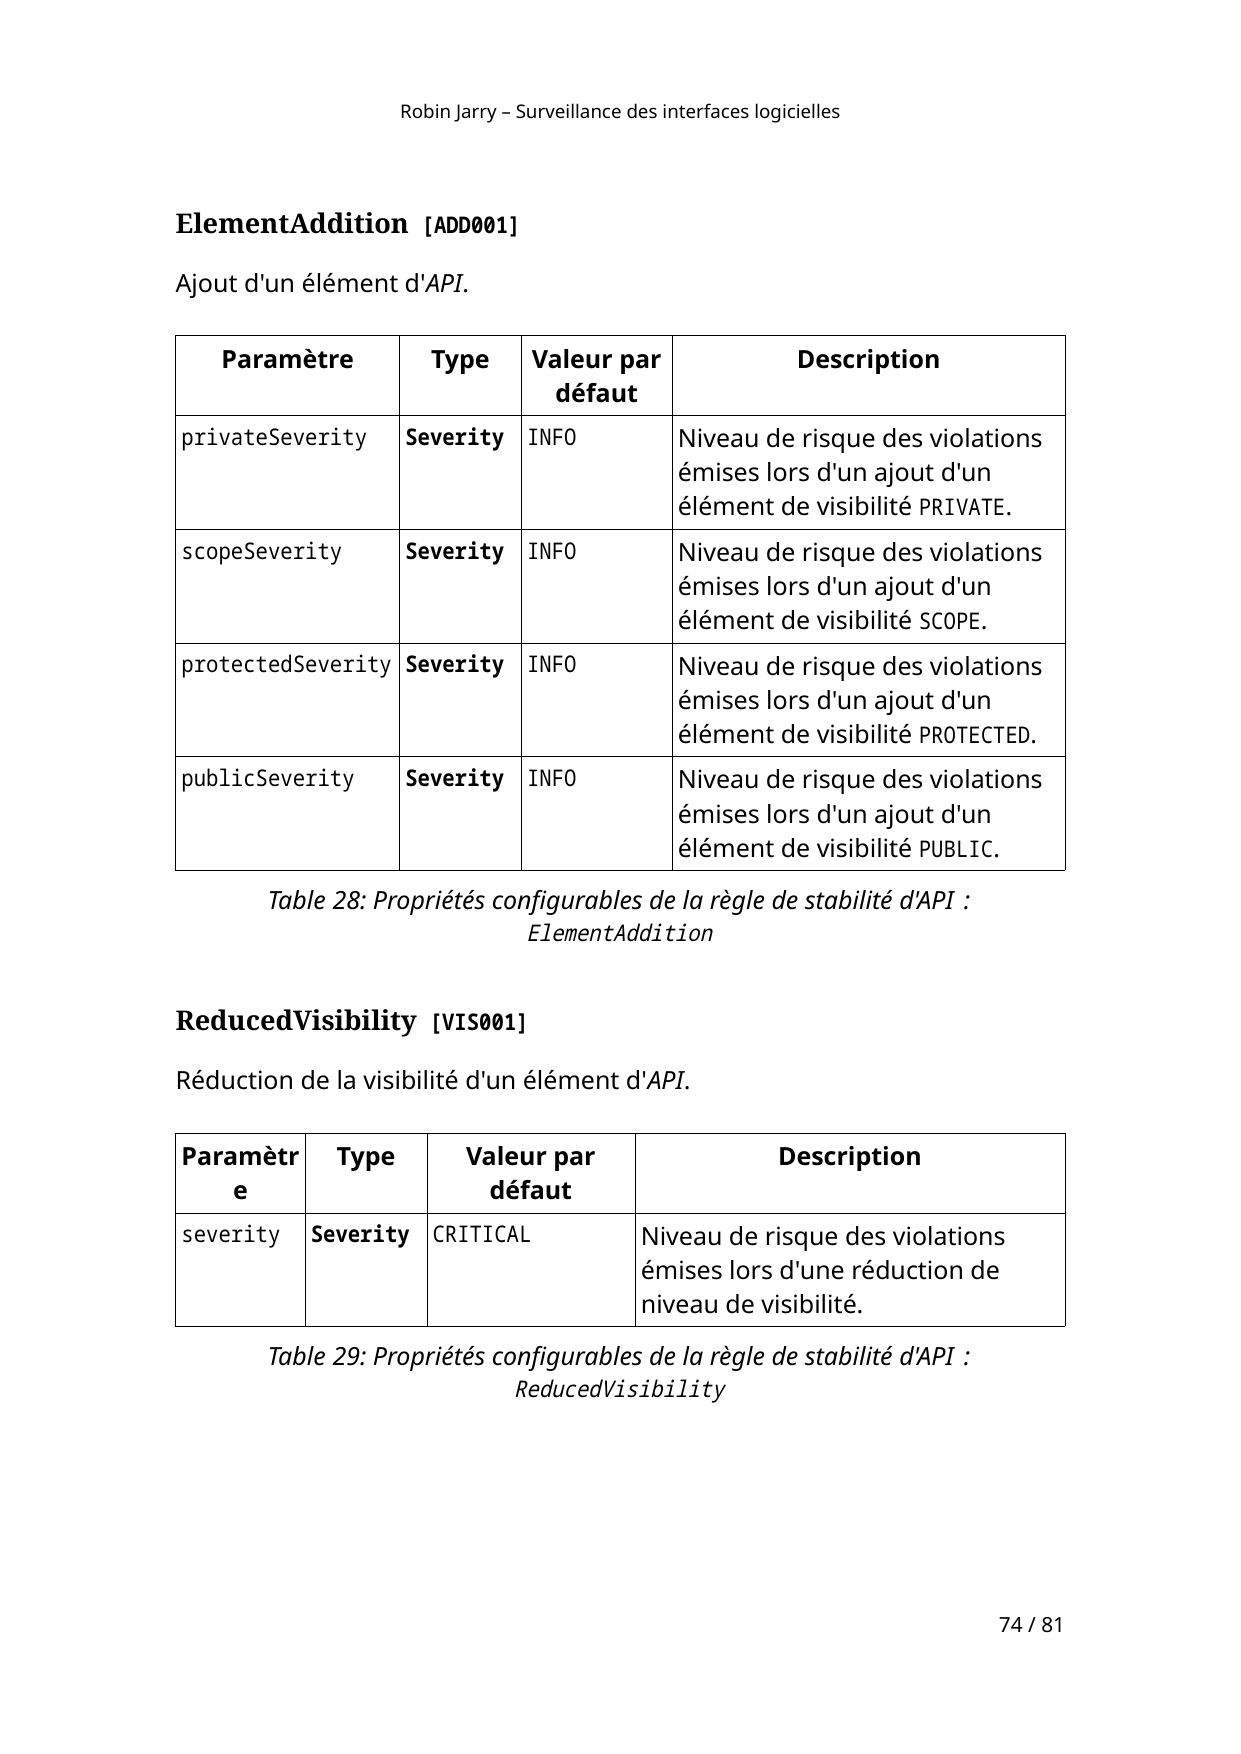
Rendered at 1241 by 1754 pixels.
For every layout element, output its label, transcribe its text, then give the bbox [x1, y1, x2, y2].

table_header Type [400, 336, 521, 415]
table_cell INFO [522, 416, 672, 529]
table_header Valeur par défaut [428, 1134, 635, 1212]
table_cell Niveau de risque des violations émises lors d'un ajout d'un élément de visibilité PUBLIC. [673, 757, 1065, 870]
table_cell Niveau de risque des violations émises lors d'un ajout d'un élément de visibilité PRIVATE. [673, 416, 1065, 529]
table_header Description [673, 336, 1065, 415]
text Table 29: Propriétés configurables de la règle de stabilité d'API : ReducedVisibility [175, 1339, 1065, 1404]
table_cell CRITICAL [428, 1214, 635, 1326]
table_cell privateSeverity [176, 416, 399, 529]
text Table 28: Propriétés configurables de la règle de stabilité d'API : ElementAddition [175, 883, 1065, 948]
subtitle ReducedVisibility [VIS001] [175, 1002, 1065, 1038]
table_cell Severity [400, 416, 521, 529]
table_cell publicSeverity [176, 757, 399, 870]
table_cell Niveau de risque des violations émises lors d'une réduction de niveau de visibilité. [636, 1214, 1065, 1326]
table_header Description [636, 1134, 1065, 1212]
table_cell INFO [522, 757, 672, 870]
table_cell Severity [400, 530, 521, 643]
table_cell Niveau de risque des violations émises lors d'un ajout d'un élément de visibilité SCOPE. [673, 530, 1065, 643]
table_cell severity [176, 1214, 305, 1326]
text Réduction de la visibilité d'un élément d'API. [175, 1063, 1065, 1097]
table_cell Severity [306, 1214, 427, 1326]
table_cell Severity [400, 757, 521, 870]
table_header Valeur par défaut [522, 336, 672, 415]
table_header Paramètre [176, 1134, 305, 1212]
table_cell scopeSeverity [176, 530, 399, 643]
table_cell Niveau de risque des violations émises lors d'un ajout d'un élément de visibilité PROTECTED. [673, 644, 1065, 756]
table_cell Severity [400, 644, 521, 756]
text Ajout d'un élément d'API. [175, 265, 1065, 299]
table_cell INFO [522, 644, 672, 756]
table_header Type [306, 1134, 427, 1212]
table_cell protectedSeverity [176, 644, 399, 756]
table_header Paramètre [176, 336, 399, 415]
subtitle ElementAddition [ADD001] [175, 204, 1065, 241]
table_cell INFO [522, 530, 672, 643]
